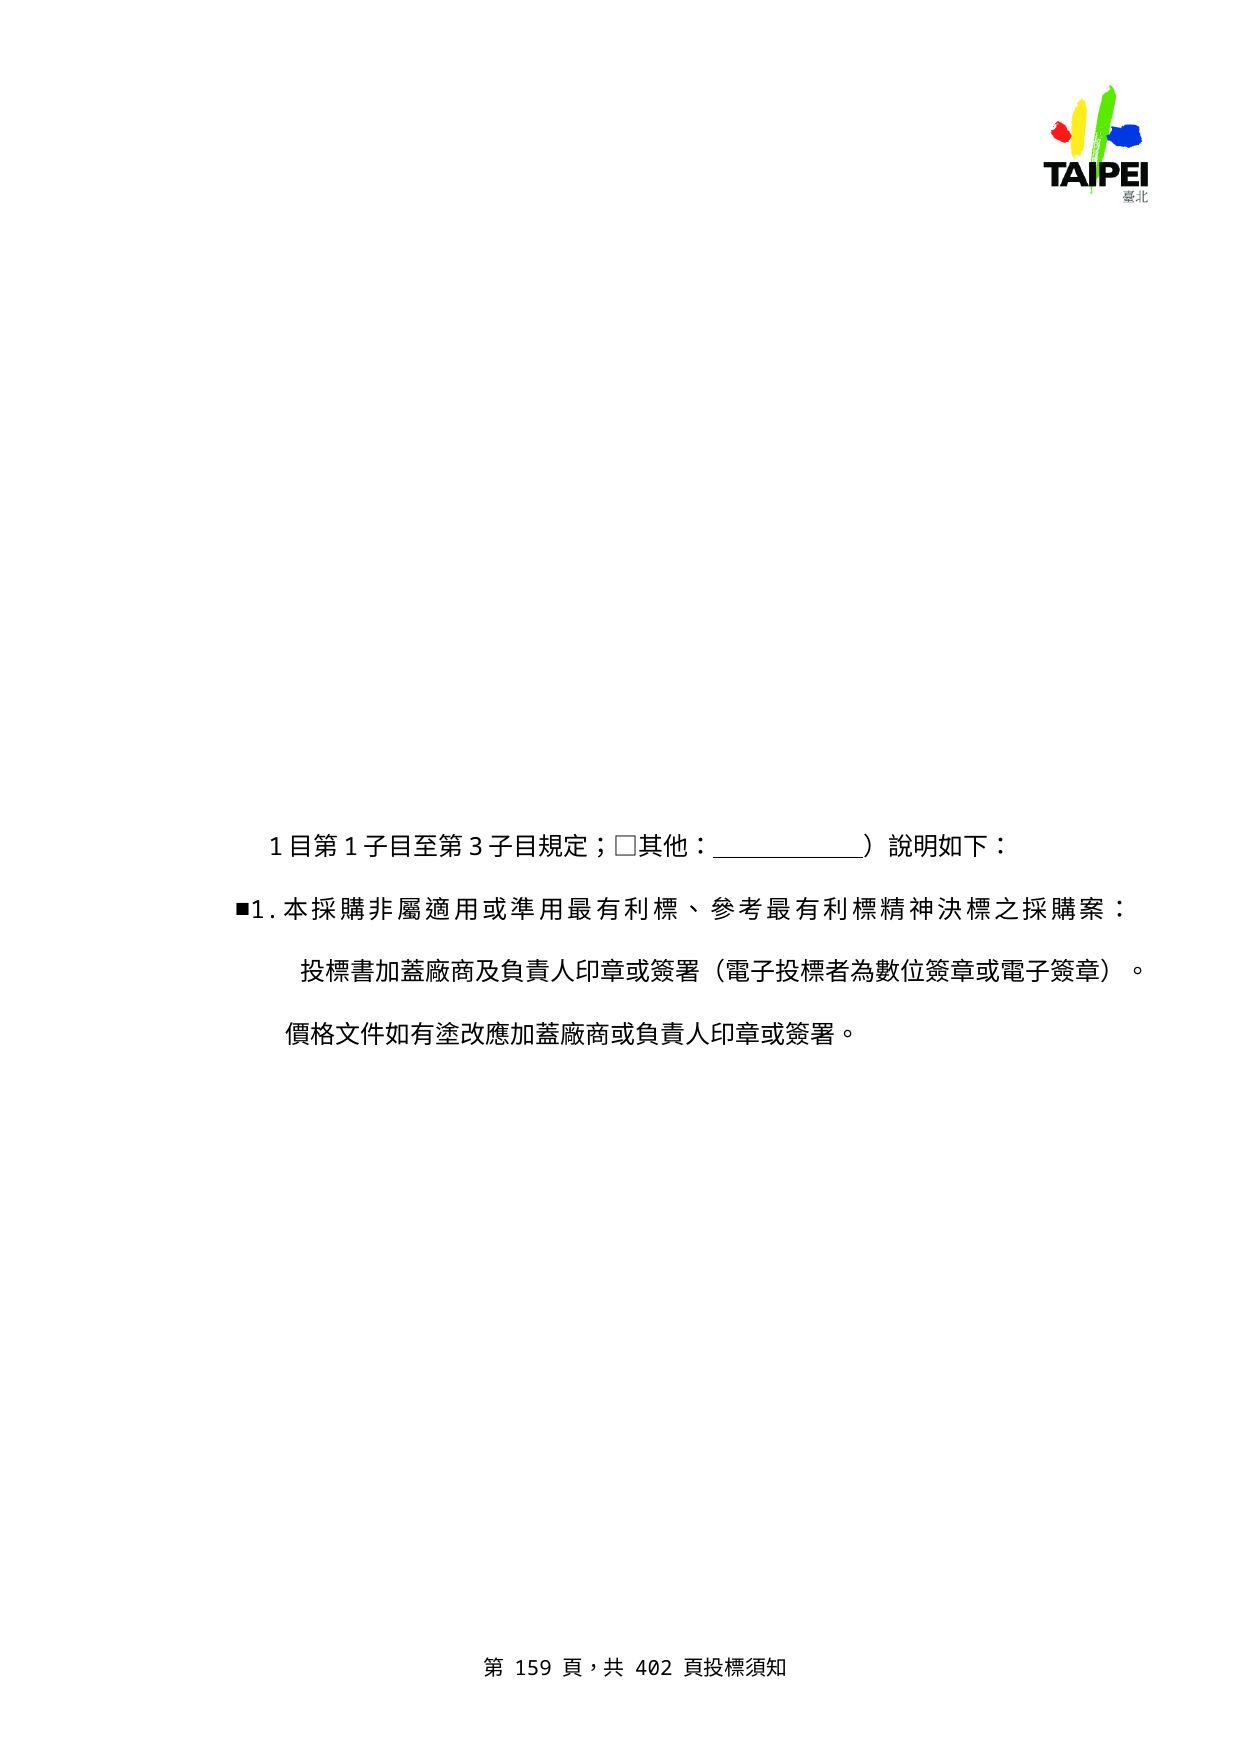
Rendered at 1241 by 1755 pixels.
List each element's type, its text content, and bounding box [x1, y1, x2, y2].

text ■1.本採購非屬適用或準用最有利標、參考最有利標精神決標之採購案： 投標書加蓋廠商及負責人印章或簽署（電子投標者為數位簽章或電子簽章）。價格文件如有塗改應加蓋廠商或負責人印章或簽署。 [235, 866, 1152, 1053]
text 1目第1子目至第3子目規定；□其他：＿＿＿＿＿＿）說明如下： [218, 803, 1152, 866]
